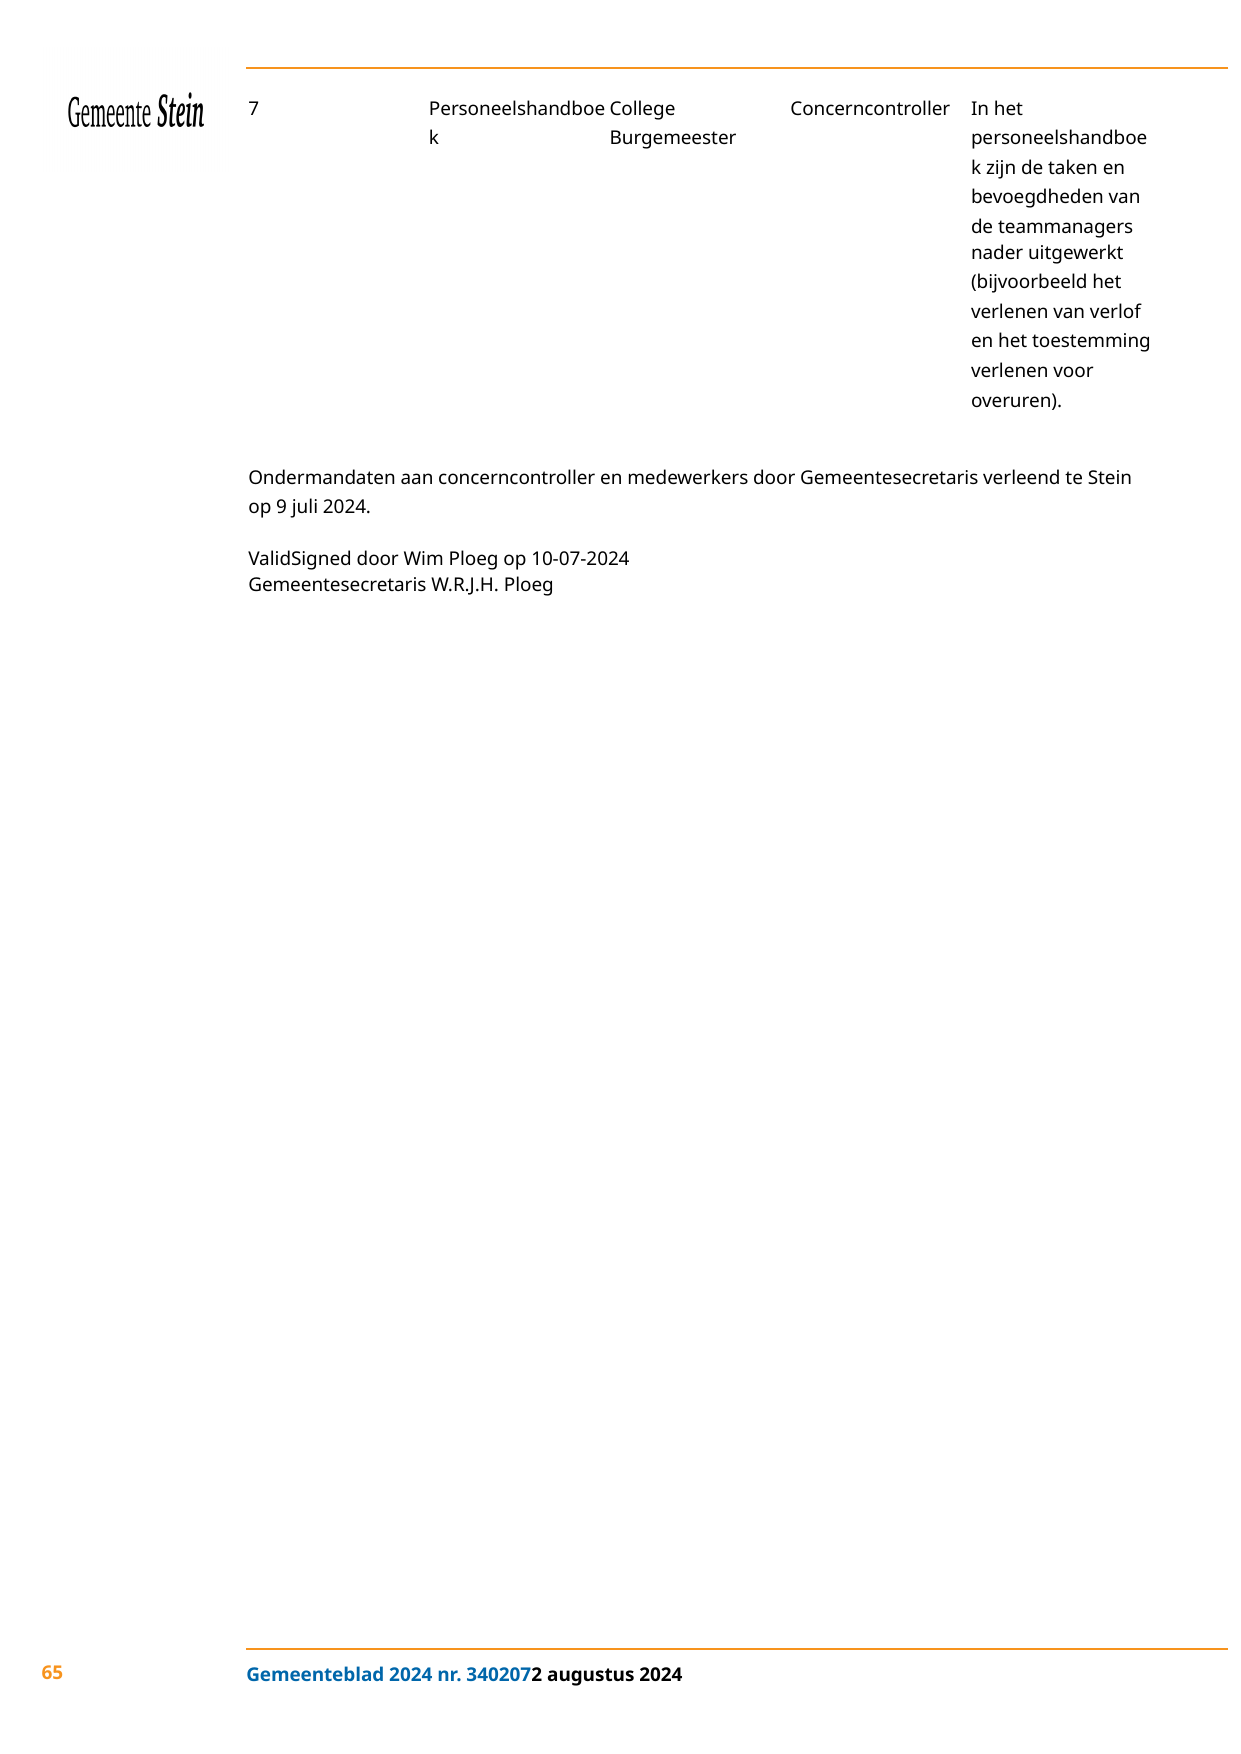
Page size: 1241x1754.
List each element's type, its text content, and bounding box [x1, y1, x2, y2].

table_cell ValidSigned door Wim Ploeg op 10-07-2024 [248, 545, 1152, 571]
table_cell [248, 438, 429, 464]
table_cell [971, 413, 1152, 438]
table_cell [609, 519, 790, 545]
table_cell Concerncontroller [790, 95, 971, 412]
table_cell In het personeelshandboek zijn de taken en bevoegdheden van de teammanagers [971, 95, 1152, 239]
table_cell nader uitgewerkt (bijvoorbeeld het verlenen van verlof en het toestemming verlenen voor overuren). [971, 239, 1152, 412]
table_cell [971, 438, 1152, 464]
table_cell 7 [248, 95, 429, 412]
table_cell [790, 413, 971, 438]
picture [41, 47, 231, 172]
table_cell Personeelshandboek [429, 95, 609, 412]
table_cell [609, 413, 790, 438]
table_cell [429, 519, 609, 545]
table_cell [971, 519, 1152, 545]
table_cell [248, 413, 429, 438]
table_cell Gemeentesecretaris W.R.J.H. Ploeg [248, 571, 1152, 596]
table_cell [790, 519, 971, 545]
table_cell College Burgemeester [609, 95, 790, 412]
table_cell [790, 438, 971, 464]
table_cell [429, 438, 609, 464]
table_cell [248, 519, 429, 545]
table_cell [609, 438, 790, 464]
table_cell [429, 413, 609, 438]
table_cell Ondermandaten aan concerncontroller en medewerkers door Gemeentesecretaris verleend te Stein op 9 juli 2024. [248, 464, 1152, 519]
